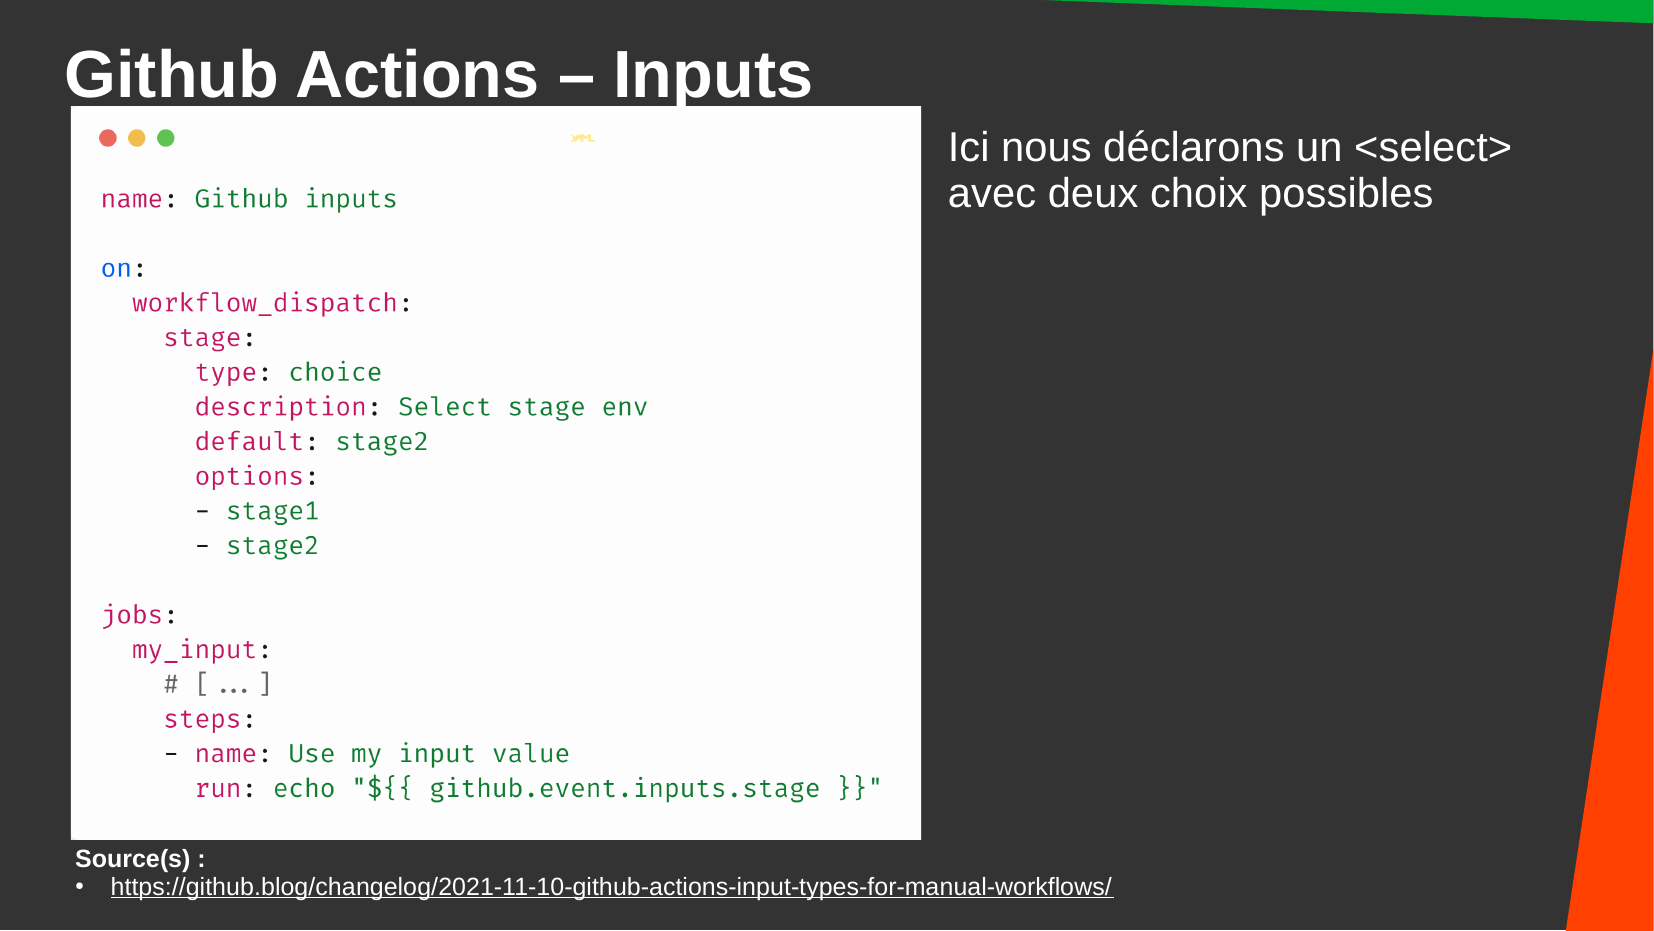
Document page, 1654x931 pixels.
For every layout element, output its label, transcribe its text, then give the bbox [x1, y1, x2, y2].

title Github Actions – Inputs [64, 37, 1577, 119]
text_box [1042, 0, 1654, 24]
text_box Source(s) : https://github.blog/changelog/2021-11-10-github-actions-input-types-for-manual-workflows/ [60, 799, 1546, 909]
text_box [1565, 344, 1654, 931]
text_box Ici nous déclarons un <select> avec deux choix possibles [933, 115, 1607, 615]
picture [70, 106, 922, 840]
